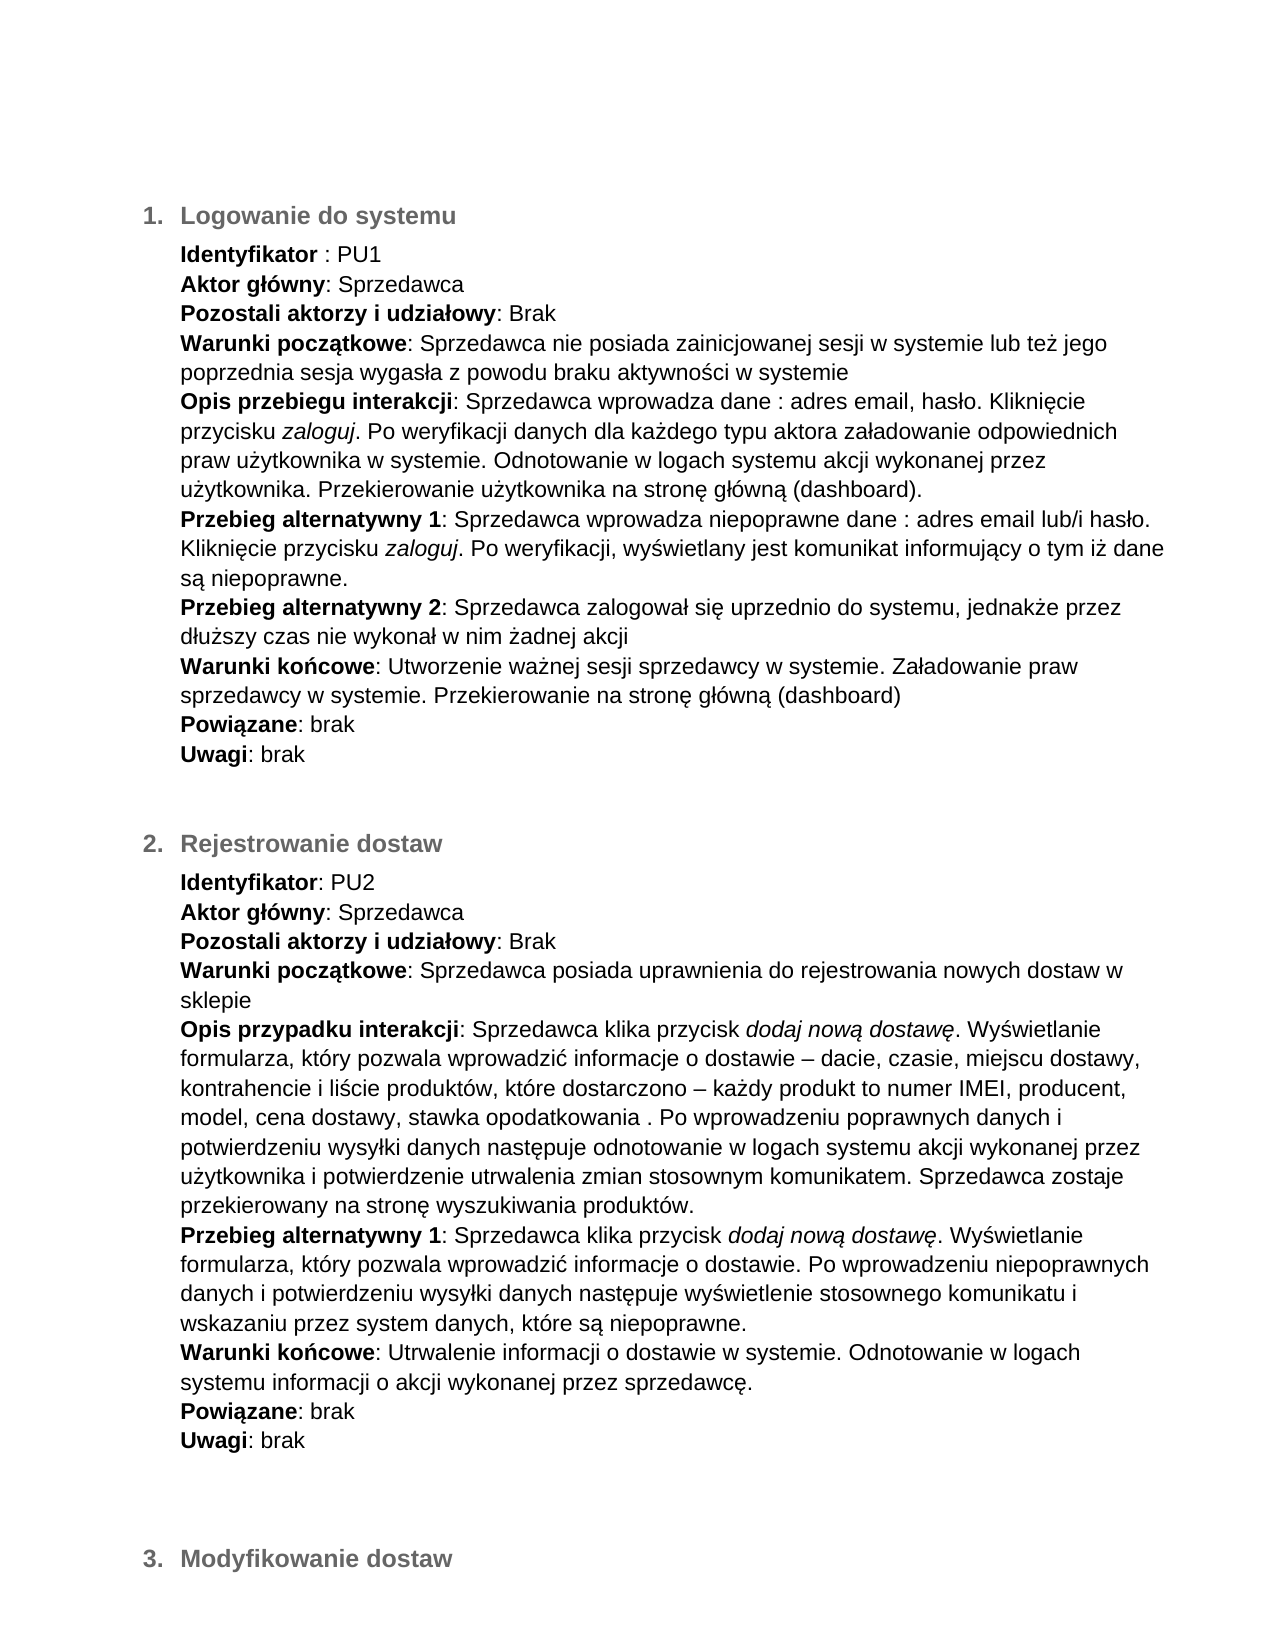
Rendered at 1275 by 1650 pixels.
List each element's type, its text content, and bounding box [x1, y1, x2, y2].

text Powiązane: brak [180, 712, 1170, 738]
text Przebieg alternatywny 2: Sprzedawca zalogował się uprzednio do systemu, jednakże przez dłuższy czas nie wykonał w nim żadnej akcji [180, 594, 1170, 649]
text Identyfikator: PU2 [180, 870, 1170, 895]
text Uwagi: brak [180, 1428, 1170, 1453]
text Opis przebiegu interakcji: Sprzedawca wprowadza dane : adres email, hasło. Kliknięcie przycisku zaloguj. Po weryfikacji danych dla każdego typu aktora załadowanie odpowiednich praw użytkownika w systemie. Odnotowanie w logach systemu akcji wykonanej przez użytkownika. Przekierowanie użytkownika na stronę główną (dashboard). Przebieg alternatywny 1: Sprzedawca wprowadza niepoprawne dane : adres email lub/i hasło. Kliknięcie przycisku zaloguj. Po weryfikacji, wyświetlany jest komunikat informujący o tym iż dane są niepoprawne. [180, 389, 1170, 591]
text Pozostali aktorzy i udziałowy: Brak [180, 928, 1170, 954]
subtitle Modyfikowanie dostaw [143, 1545, 1170, 1573]
text Aktor główny: Sprzedawca [180, 899, 1170, 925]
text Uwagi: brak [180, 741, 1170, 767]
text Opis przypadku interakcji: Sprzedawca klika przycisk dodaj nową dostawę. Wyświetlanie formularza, który pozwala wprowadzić informacje o dostawie – dacie, czasie, miejscu dostawy, kontrahencie i liście produktów, które dostarczono – każdy produkt to numer IMEI, producent, model, cena dostawy, stawka opodatkowania . Po wprowadzeniu poprawnych danych i potwierdzeniu wysyłki danych następuje odnotowanie w logach systemu akcji wykonanej przez użytkownika i potwierdzenie utrwalenia zmian stosownym komunikatem. Sprzedawca zostaje przekierowany na stronę wyszukiwania produktów. [180, 1017, 1170, 1218]
text Powiązane: brak [180, 1398, 1170, 1424]
text Warunki końcowe: Utworzenie ważnej sesji sprzedawcy w systemie. Załadowanie praw sprzedawcy w systemie. Przekierowanie na stronę główną (dashboard) [180, 653, 1170, 708]
text Warunki końcowe: Utrwalenie informacji o dostawie w systemie. Odnotowanie w logach systemu informacji o akcji wykonanej przez sprzedawcę. [180, 1340, 1170, 1395]
list Identyfikator : PU1 Aktor główny: Sprzedawca Pozostali aktorzy i udziałowy: Brak Warunki początkowe: Sprzedawca nie posiada zainicjowanej sesji w systemie lub też jego poprzednia sesja wygasła z powodu braku aktywności w systemie [143, 242, 1170, 385]
subtitle Rejestrowanie dostaw [143, 829, 1170, 857]
text Przebieg alternatywny 1: Sprzedawca klika przycisk dodaj nową dostawę. Wyświetlanie formularza, który pozwala wprowadzić informacje o dostawie. Po wprowadzeniu niepoprawnych danych i potwierdzeniu wysyłki danych następuje wyświetlenie stosownego komunikatu i wskazaniu przez system danych, które są niepoprawne. [180, 1222, 1170, 1336]
text Warunki początkowe: Sprzedawca posiada uprawnienia do rejestrowania nowych dostaw w sklepie [180, 958, 1170, 1013]
subtitle Logowanie do systemu [143, 202, 1170, 229]
